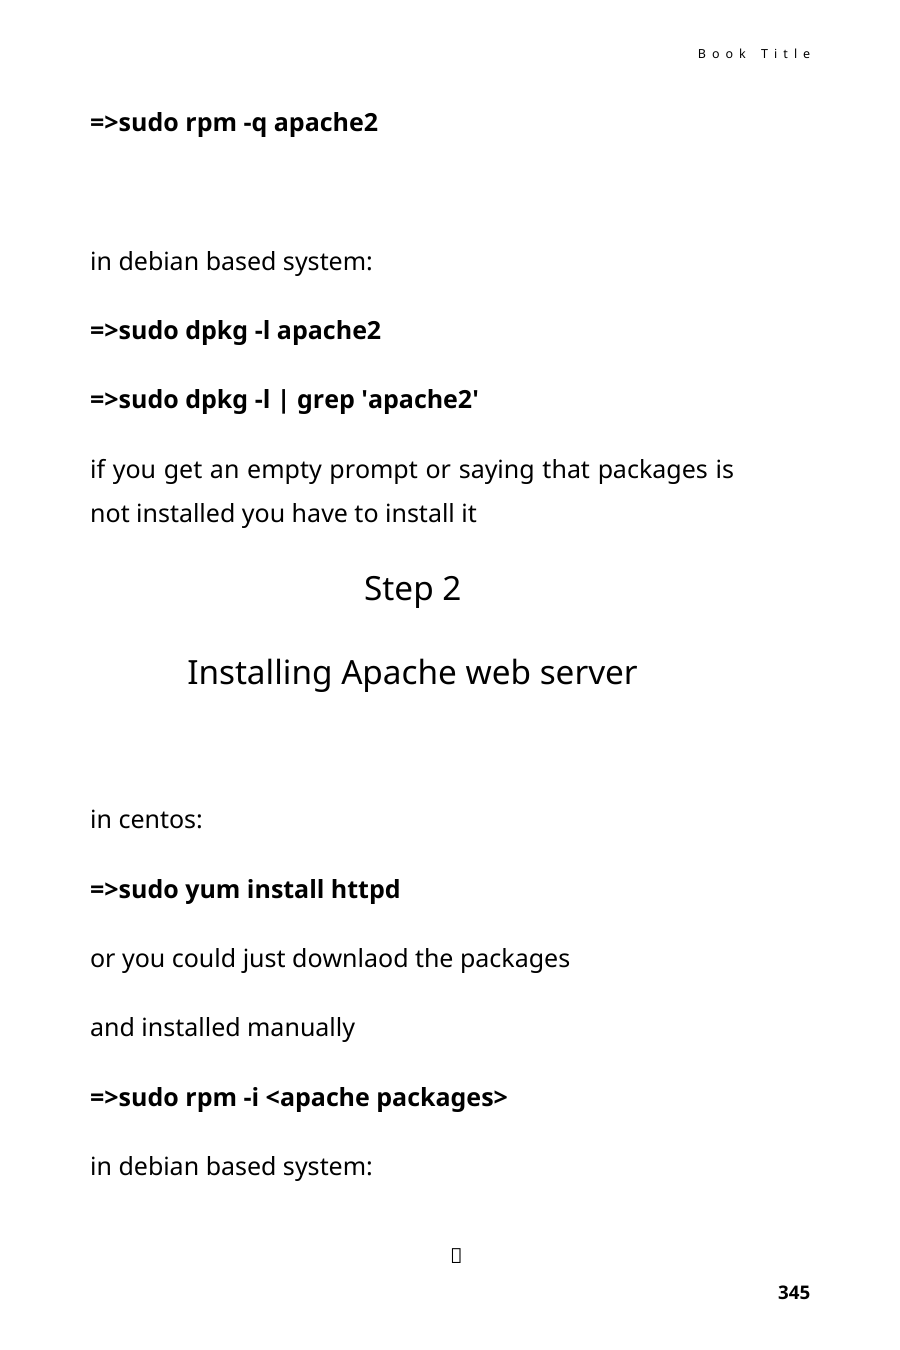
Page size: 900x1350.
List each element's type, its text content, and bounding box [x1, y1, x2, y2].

text in debian based system: [90, 1148, 735, 1182]
text =>sudo rpm -q apache2 [90, 105, 735, 139]
text if you get an empty prompt or saying that packages is not installed you have to install it [90, 451, 735, 530]
text =>sudo dpkg -l apache2 [90, 313, 735, 347]
text in debian based system: [90, 243, 735, 278]
text =>sudo yum install httpd [90, 871, 735, 905]
text Step 2 [90, 565, 735, 610]
text in centos: [90, 802, 735, 836]
text or you could just downlaod the packages [90, 941, 735, 975]
text and installed manually [90, 1010, 735, 1044]
text =>sudo dpkg -l | grep 'apache2' [90, 382, 735, 416]
text =>sudo rpm -i <apache packages> [90, 1079, 735, 1113]
text Installing Apache web server [90, 649, 735, 694]
